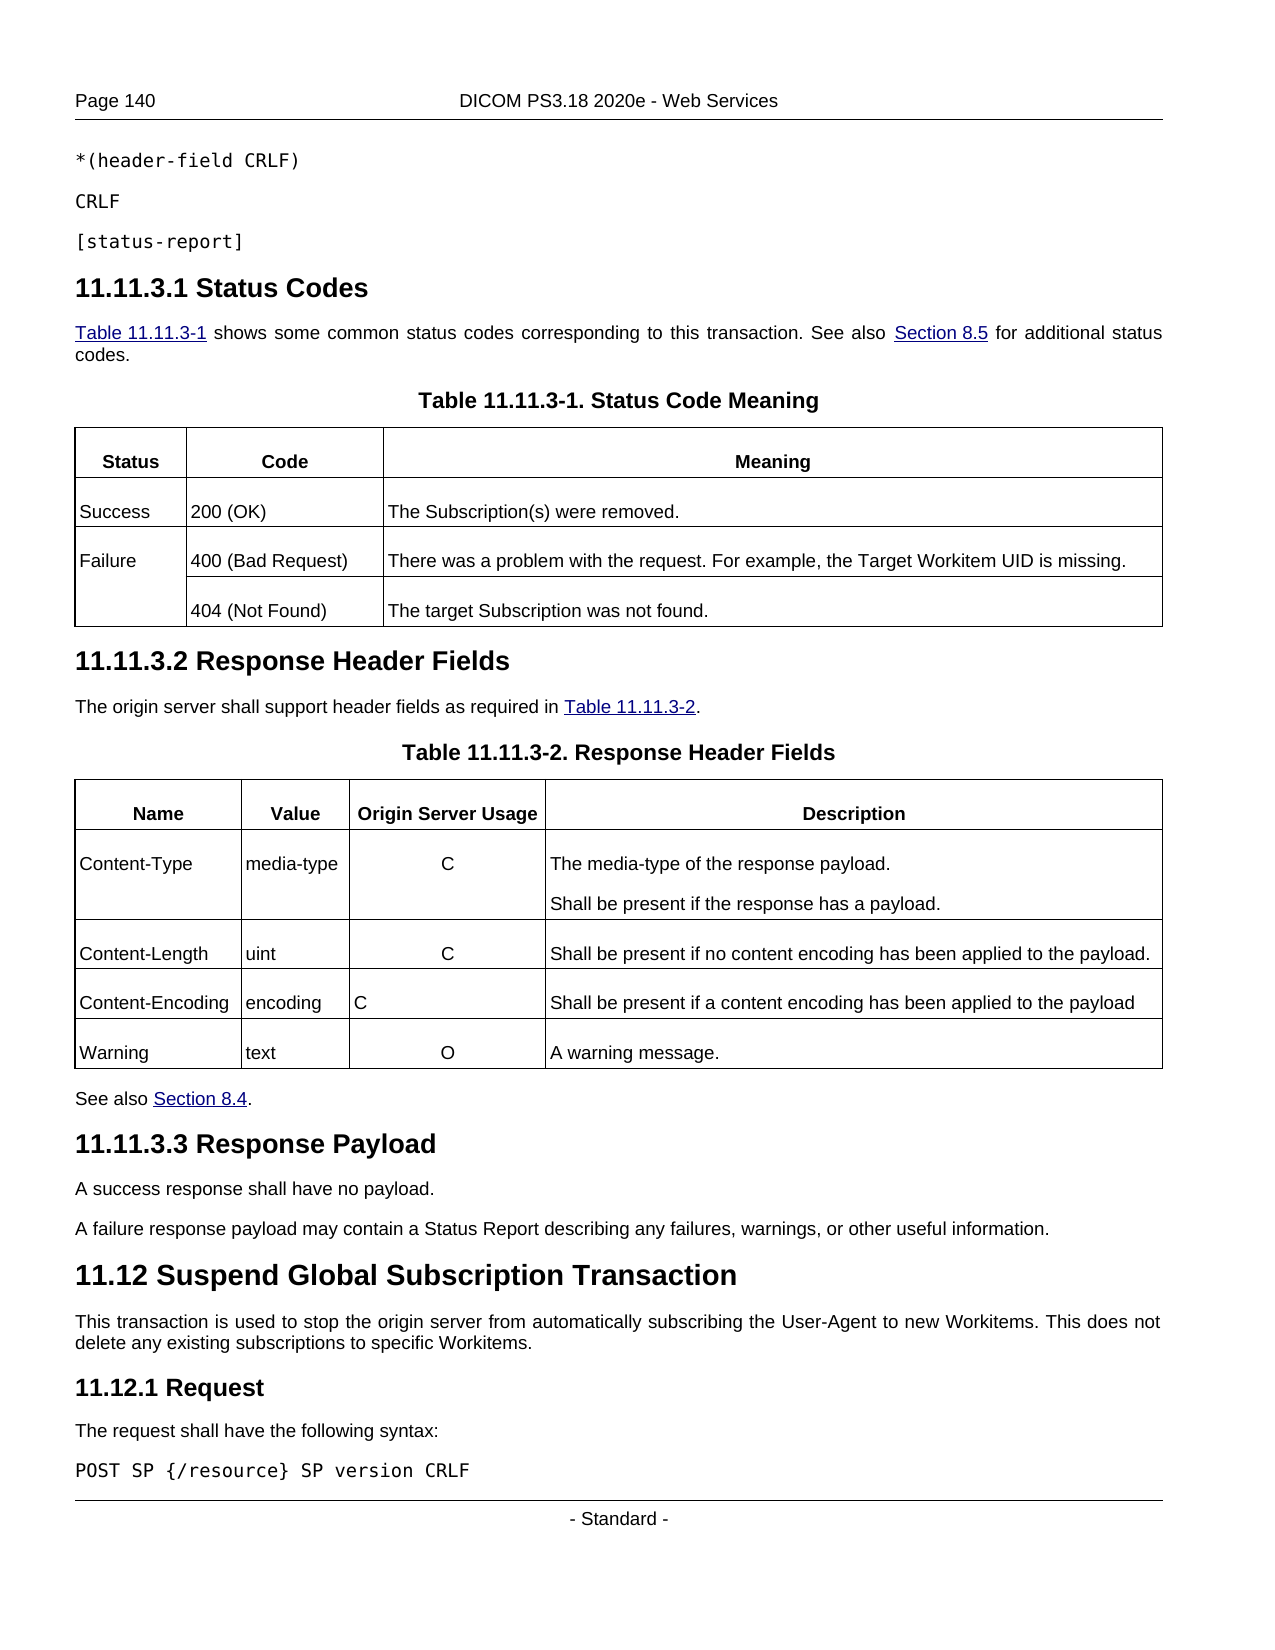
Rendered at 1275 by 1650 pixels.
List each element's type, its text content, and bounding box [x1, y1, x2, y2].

table_header Name [76, 780, 241, 828]
table_cell Warning [76, 1019, 241, 1068]
table_header Status [76, 428, 186, 477]
table_cell Shall be present if a content encoding has been applied to the payload [546, 969, 1162, 1018]
table_cell The target Subscription was not found. [384, 577, 1162, 626]
text Table 11.11.3-2. Response Header Fields [75, 739, 1162, 765]
table_cell encoding [242, 969, 349, 1018]
table_header Description [546, 780, 1162, 828]
text 11.11.3.1 Status Codes [75, 272, 1162, 303]
table_cell The media-type of the response payload. Shall be present if the response has a payload. [546, 830, 1162, 918]
table_cell Content-Length [76, 920, 241, 968]
table_cell 400 (Bad Request) [187, 527, 383, 576]
text The origin server shall support header fields as required in Table 11.11.3-2. [75, 695, 1162, 717]
text A failure response payload may contain a Status Report describing any failures, warnings, or other useful information. [75, 1218, 1162, 1239]
table_cell C [350, 830, 545, 918]
text 11.11.3.3 Response Payload [75, 1128, 1162, 1159]
text The request shall have the following syntax: [75, 1420, 1162, 1442]
table_cell Shall be present if no content encoding has been applied to the payload. [546, 920, 1162, 968]
text Table 11.11.3-1. Status Code Meaning [75, 387, 1162, 413]
table_cell 404 (Not Found) [187, 577, 383, 626]
table_cell Success [76, 478, 186, 526]
text 11.12 Suspend Global Subscription Transaction [75, 1258, 1162, 1292]
table_cell A warning message. [546, 1019, 1162, 1068]
table_cell Content-Type [76, 830, 241, 918]
table_cell The Subscription(s) were removed. [384, 478, 1162, 526]
text *(header-field CRLF) [75, 150, 1162, 172]
table_header Origin Server Usage [350, 780, 545, 828]
text 11.12.1 Request [75, 1372, 1162, 1401]
table_cell uint [242, 920, 349, 968]
table_cell O [350, 1019, 545, 1068]
text CRLF [75, 191, 1162, 212]
text POST SP {/resource} SP version CRLF [75, 1460, 1162, 1482]
table_cell text [242, 1019, 349, 1068]
text A success response shall have no payload. [75, 1178, 1162, 1199]
table_cell There was a problem with the request. For example, the Target Workitem UID is missing. [384, 527, 1162, 576]
text [status-report] [75, 231, 1162, 253]
table_cell Content-Encoding [76, 969, 241, 1018]
text Table 11.11.3-1 shows some common status codes corresponding to this transaction. See also Section 8.5 for additional status codes. [75, 322, 1162, 365]
text 11.11.3.2 Response Header Fields [75, 645, 1162, 677]
table_cell media-type [242, 830, 349, 918]
text See also Section 8.4. [75, 1087, 1162, 1109]
table_cell Failure [76, 527, 186, 626]
table_header Meaning [384, 428, 1162, 477]
table_cell 200 (OK) [187, 478, 383, 526]
table_header Code [187, 428, 383, 477]
text This transaction is used to stop the origin server from automatically subscribing the User-Agent to new Workitems. This does not delete any existing subscriptions to specific Workitems. [75, 1311, 1162, 1354]
table_header Value [242, 780, 349, 828]
table_cell C [350, 920, 545, 968]
table_cell C [350, 969, 545, 1018]
